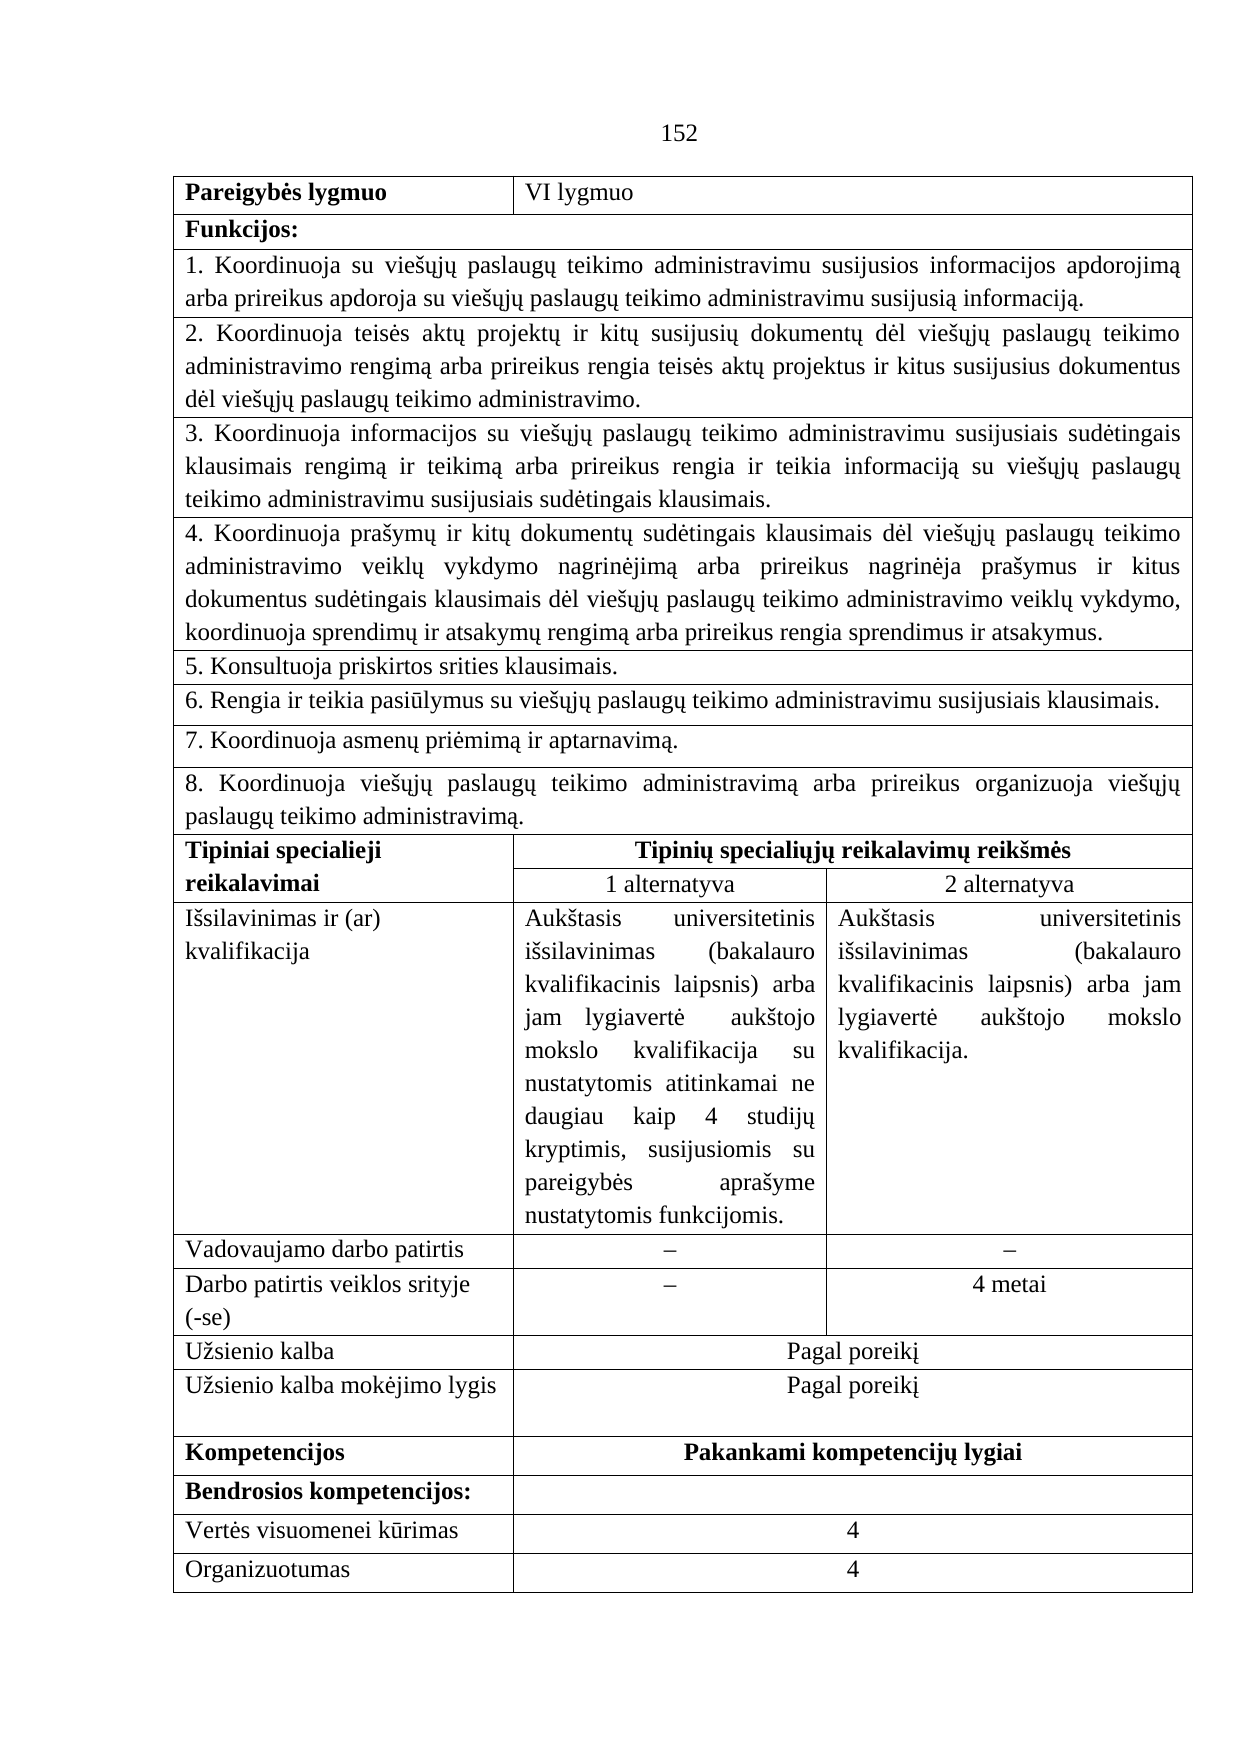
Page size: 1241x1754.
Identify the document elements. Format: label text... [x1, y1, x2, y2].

table_cell 7. Koordinuoja asmenų priėmimą ir aptarnavimą. [174, 726, 1192, 767]
table_cell Tipinių specialiųjų reikalavimų reikšmės [514, 835, 1192, 868]
table_cell Vadovaujamo darbo patirtis [174, 1235, 513, 1268]
table_cell Bendrosios kompetencijos: [174, 1476, 513, 1514]
table_cell 1. Koordinuoja su viešųjų paslaugų teikimo administravimu susijusios informacijos apdorojimą arba prireikus apdoroja su viešųjų paslaugų teikimo administravimu susijusią informaciją. [174, 250, 1192, 317]
table_cell 4 [514, 1554, 1192, 1592]
table_cell VI lygmuo [514, 177, 1192, 213]
table_cell – [514, 1235, 826, 1268]
table_cell 4 [514, 1515, 1192, 1553]
table_cell Vertės visuomenei kūrimas [174, 1515, 513, 1553]
table_cell 5. Konsultuoja priskirtos srities klausimais. [174, 651, 1192, 684]
table_cell Aukštasis universitetinis išsilavinimas (bakalauro kvalifikacinis laipsnis) arba jam lygiavertė aukštojo mokslo kvalifikacija su nustatytomis atitinkamai ne daugiau kaip 4 studijų kryptimis, susijusiomis su pareigybės aprašyme nustatytomis funkcijomis. [514, 903, 826, 1233]
table_cell 3. Koordinuoja informacijos su viešųjų paslaugų teikimo administravimu susijusiais sudėtingais klausimais rengimą ir teikimą arba prireikus rengia ir teikia informaciją su viešųjų paslaugų teikimo administravimu susijusiais sudėtingais klausimais. [174, 418, 1192, 517]
table_cell 4 metai [827, 1269, 1192, 1335]
table_cell Kompetencijos [174, 1437, 513, 1475]
table_cell [514, 1476, 1192, 1514]
table_cell 4. Koordinuoja prašymų ir kitų dokumentų sudėtingais klausimais dėl viešųjų paslaugų teikimo administravimo veiklų vykdymo nagrinėjimą arba prireikus nagrinėja prašymus ir kitus dokumentus sudėtingais klausimais dėl viešųjų paslaugų teikimo administravimo veiklų vykdymo, koordinuoja sprendimų ir atsakymų rengimą arba prireikus rengia sprendimus ir atsakymus. [174, 518, 1192, 650]
table_cell Pareigybės lygmuo [174, 177, 513, 213]
table_cell Išsilavinimas ir (ar) kvalifikacija [174, 903, 513, 1233]
table_cell Aukštasis universitetinis išsilavinimas (bakalauro kvalifikacinis laipsnis) arba jam lygiavertė aukštojo mokslo kvalifikacija. [827, 903, 1192, 1233]
table_cell Pakankami kompetencijų lygiai [514, 1437, 1192, 1475]
table_cell Organizuotumas [174, 1554, 513, 1592]
table_cell Pagal poreikį [514, 1370, 1192, 1436]
table_cell Funkcijos: [174, 215, 1192, 249]
table_cell Tipiniai specialieji reikalavimai [174, 835, 513, 902]
table_cell Užsienio kalba mokėjimo lygis [174, 1370, 513, 1436]
table_cell Darbo patirtis veiklos srityje (-se) [174, 1269, 513, 1335]
table_cell Užsienio kalba [174, 1336, 513, 1369]
table_cell 8. Koordinuoja viešųjų paslaugų teikimo administravimą arba prireikus organizuoja viešųjų paslaugų teikimo administravimą. [174, 768, 1192, 834]
table_cell – [827, 1235, 1192, 1268]
table_cell Pagal poreikį [514, 1336, 1192, 1369]
table_cell 1 alternatyva [514, 869, 826, 902]
table_cell 6. Rengia ir teikia pasiūlymus su viešųjų paslaugų teikimo administravimu susijusiais klausimais. [174, 685, 1192, 724]
table_cell 2. Koordinuoja teisės aktų projektų ir kitų susijusių dokumentų dėl viešųjų paslaugų teikimo administravimo rengimą arba prireikus rengia teisės aktų projektus ir kitus susijusius dokumentus dėl viešųjų paslaugų teikimo administravimo. [174, 318, 1192, 417]
table_cell 2 alternatyva [827, 869, 1192, 902]
table_cell – [514, 1269, 826, 1335]
